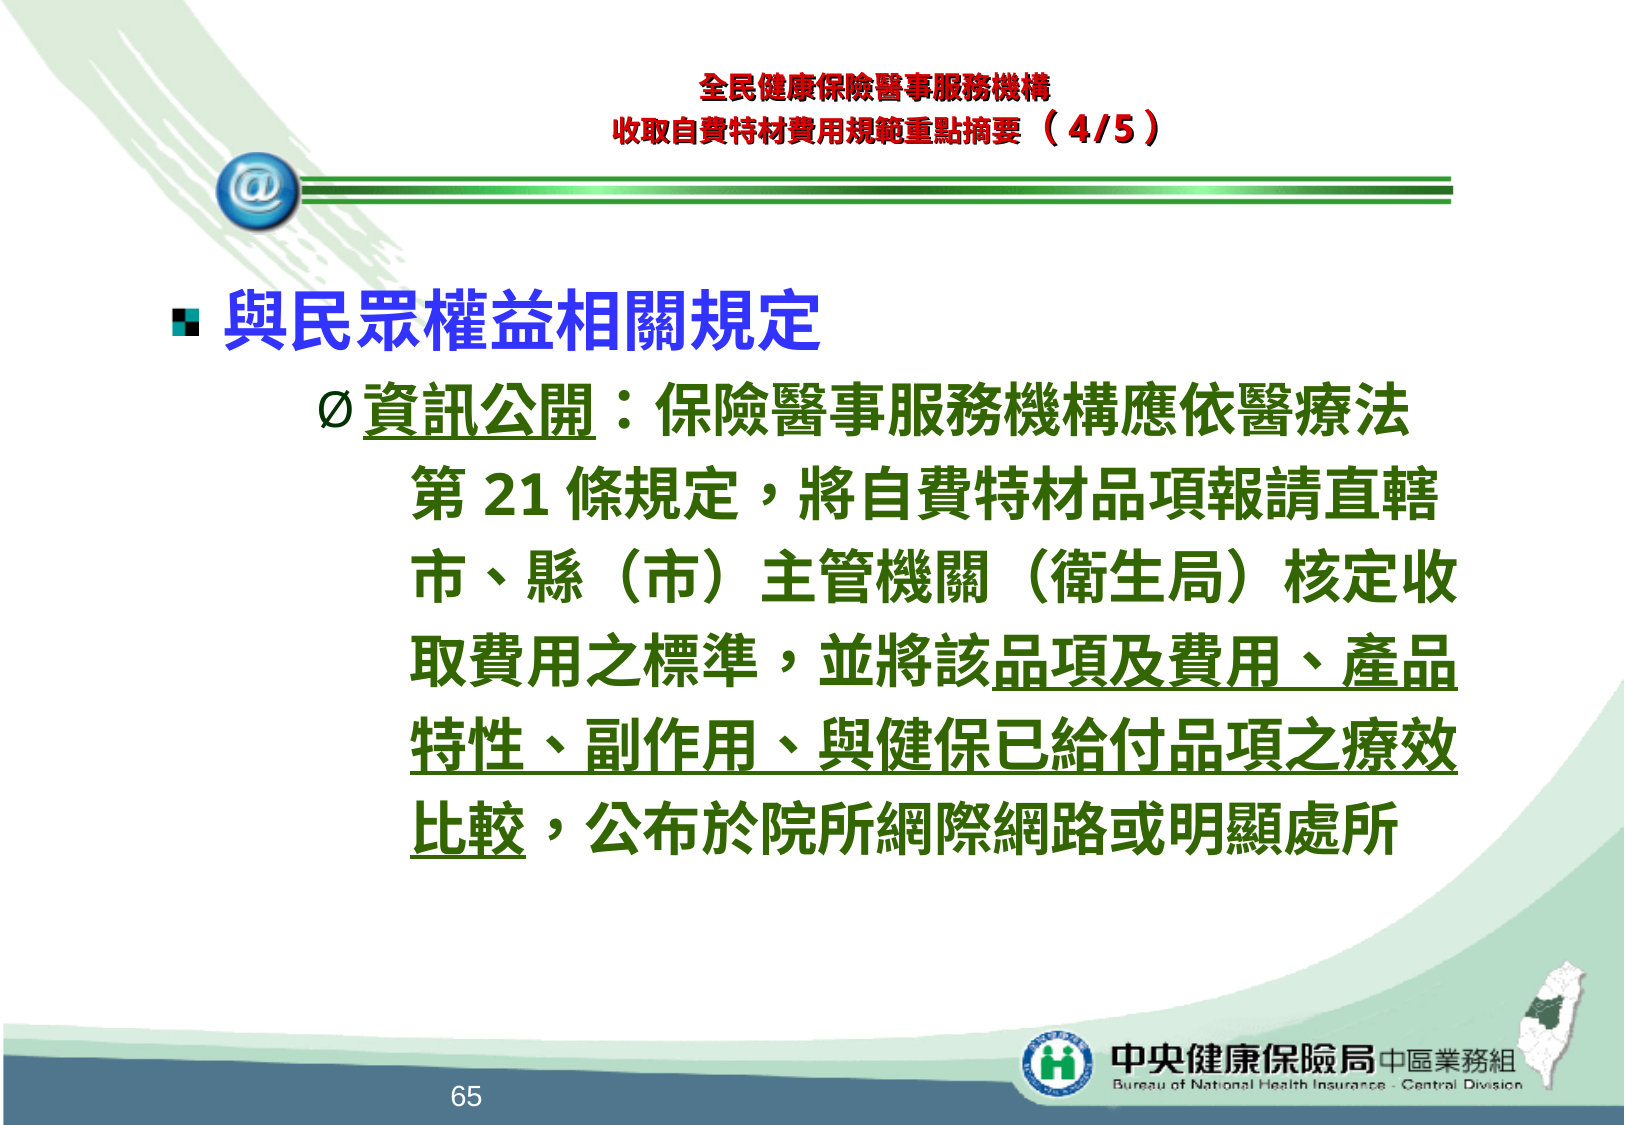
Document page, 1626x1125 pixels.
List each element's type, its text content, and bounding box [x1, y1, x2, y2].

text_box [435, 1065, 815, 1125]
title 全民健康保險醫事服務機構 收取自費特材費用規範重點摘要（4/5） [174, 32, 1574, 221]
list 與民眾權益相關規定 資訊公開：保險醫事服務機構應依醫療法第21條規定，將自費特材品項報請直轄市、縣（市）主管機關（衛生局）核定收取費用之標準，並將該品項及費用、產品特性、副作用、與健保已給付品項之療效比較，公布於院所網際網路或明顯處所 [151, 255, 1485, 994]
